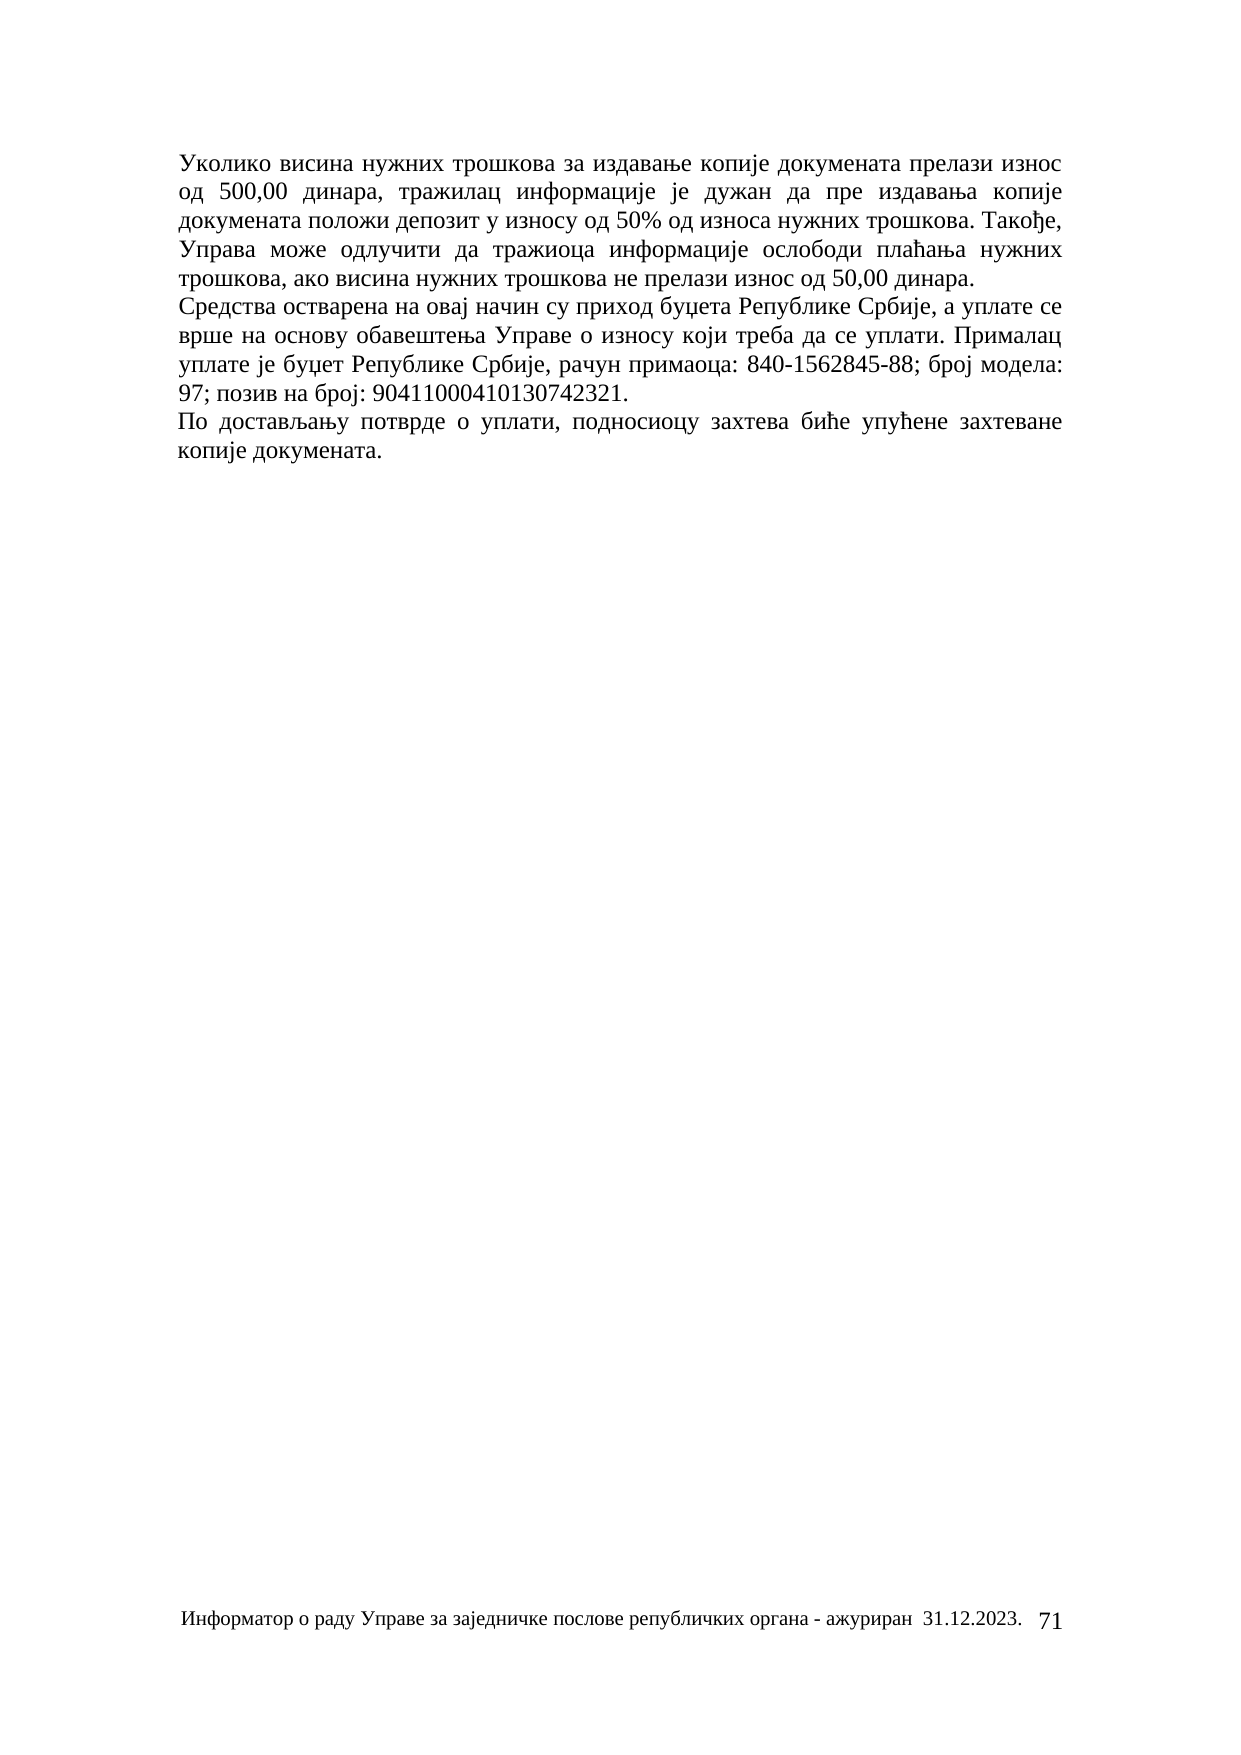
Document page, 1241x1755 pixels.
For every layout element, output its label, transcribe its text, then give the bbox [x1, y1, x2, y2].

text По достављању потврде о уплати, подносиоцу захтева биће упућене захтеване копије докумената. [177, 406, 1063, 464]
text Средства остварена на овај начин су приход буџета Републике Србије, а уплате се врше на основу обавештења Управе о износу који треба да се уплати. Прималац уплате је буџет Републике Србије, рачун примаоца: 840-1562845-88; број модела: 97; позив на број: 90411000410130742321. [178, 291, 1063, 406]
text Уколико висина нужних трошкова за издавање копије докумената прелази износ од 500,00 динара, тражилац информације је дужан да пре издавања копије докумената положи депозит у износу од 50% од износа нужних трошкова. Такође, Управа може одлучити да тражиоца информације ослободи плаћања нужних трошкова, ако висина нужних трошкова не прелази износ од 50,00 динара. [178, 148, 1063, 291]
